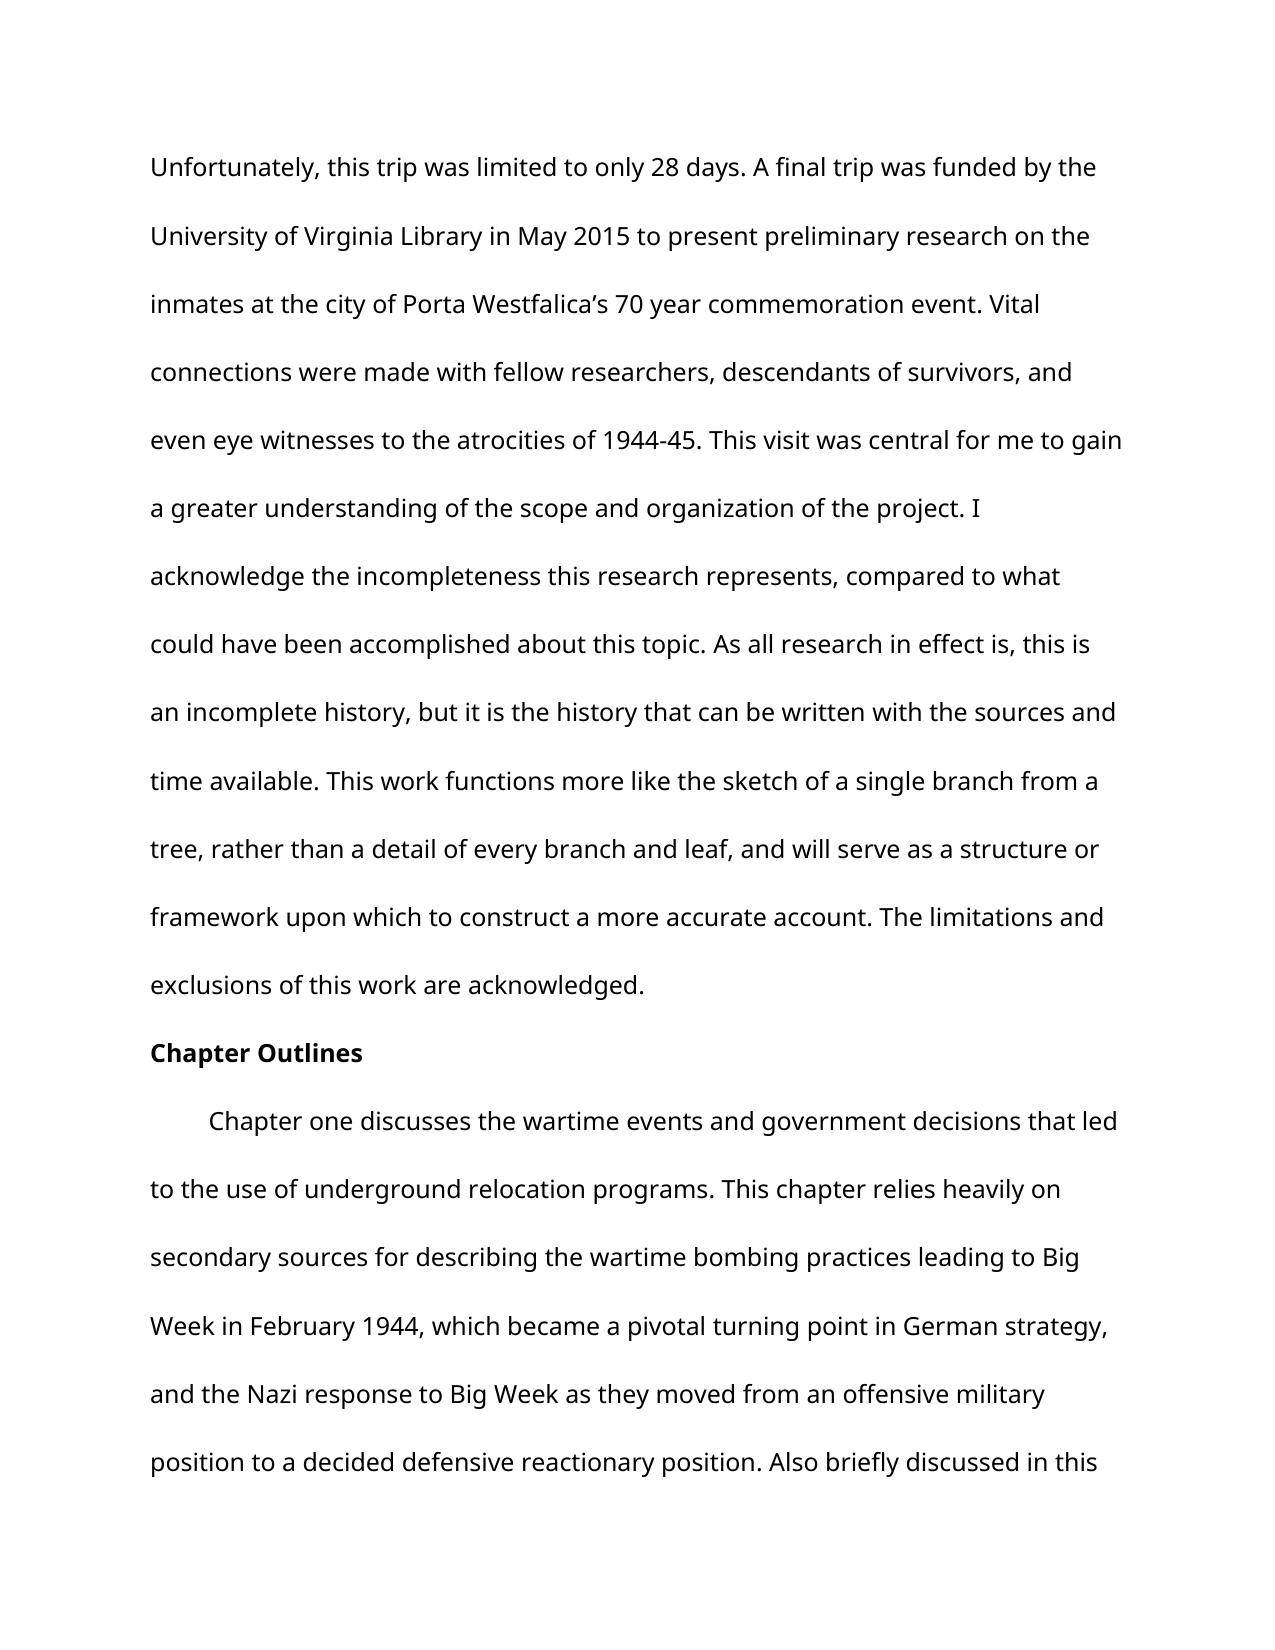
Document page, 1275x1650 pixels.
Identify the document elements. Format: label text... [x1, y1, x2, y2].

text Chapter Outlines [150, 1036, 1125, 1070]
text Chapter one discusses the wartime events and government decisions that led to the use of underground relocation programs. This chapter relies heavily on secondary sources for describing the wartime bombing practices leading to Big Week in February 1944, which became a pivotal turning point in German strategy, and the Nazi response to Big Week as they moved from an offensive military position to a decided defensive reactionary position. Also briefly discussed in this [150, 1104, 1125, 1478]
text Unfortunately, this trip was limited to only 28 days. A final trip was funded by the University of Virginia Library in May 2015 to present preliminary research on the inmates at the city of Porta Westfalica’s 70 year commemoration event. Vital connections were made with fellow researchers, descendants of survivors, and even eye witnesses to the atrocities of 1944-45. This visit was central for me to gain a greater understanding of the scope and organization of the project. I acknowledge the incompleteness this research represents, compared to what could have been accomplished about this topic. As all research in effect is, this is an incomplete history, but it is the history that can be written with the sources and time available. This work functions more like the sketch of a single branch from a tree, rather than a detail of every branch and leaf, and will serve as a structure or framework upon which to construct a more accurate account. The limitations and exclusions of this work are acknowledged. [150, 150, 1125, 1002]
